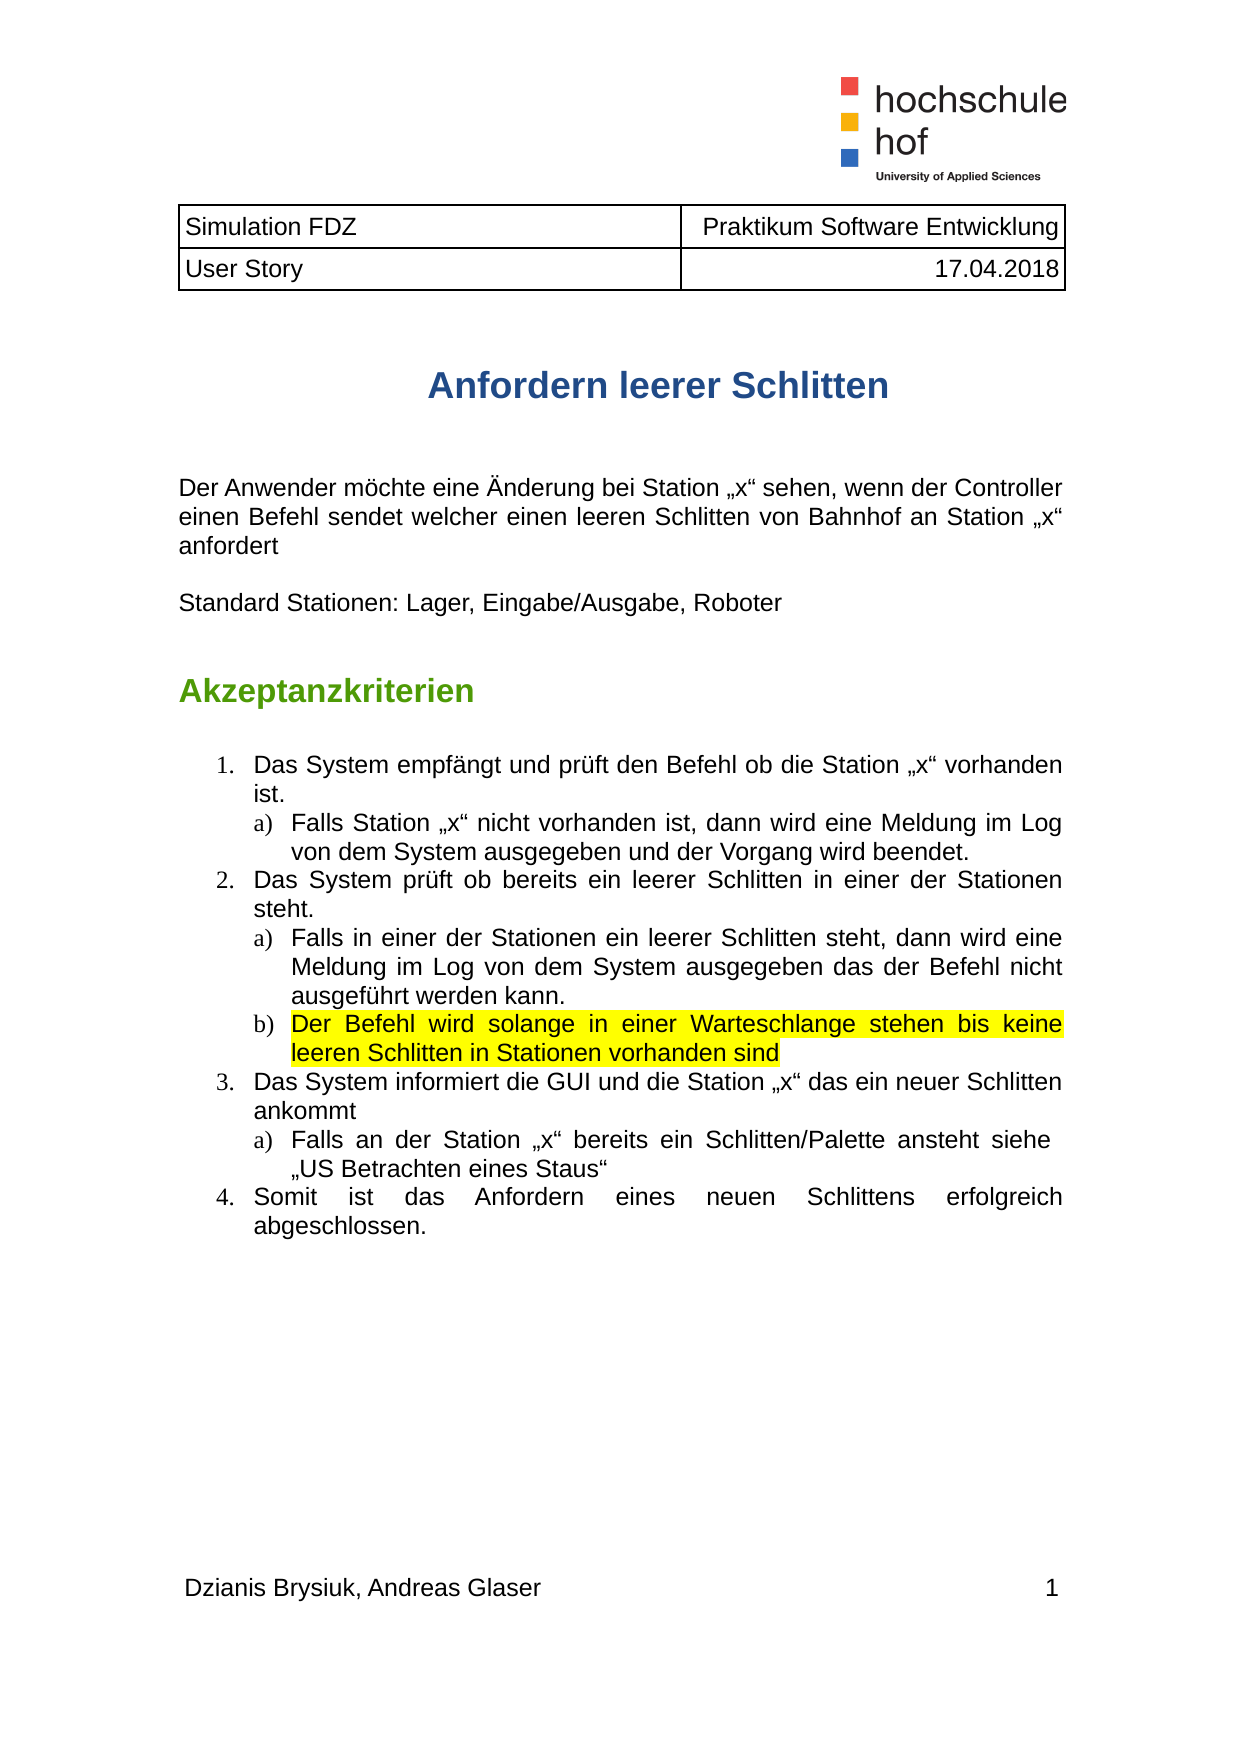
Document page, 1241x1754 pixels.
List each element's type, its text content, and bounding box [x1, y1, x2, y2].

list Das System prüft ob bereits ein leerer Schlitten in einer der Stationen steht. [216, 866, 1064, 923]
list Der Befehl wird solange in einer Warteschlange stehen bis keine leeren Schlitten in Stationen vorhanden sind [253, 1009, 1064, 1067]
text Der Anwender möchte eine Änderung bei Station „x“ sehen, wenn der Controller einen Befehl sendet welcher einen leeren Schlitten von Bahnhof an Station „x“ anfordert [178, 473, 1064, 559]
list Das System informiert die GUI und die Station „x“ das ein neuer Schlitten ankommt [216, 1067, 1064, 1125]
text Anfordern leerer Schlitten [178, 363, 1064, 406]
list Somit ist das Anfordern eines neuen Schlittens erfolgreich abgeschlossen. [216, 1182, 1064, 1240]
subtitle Akzeptanzkriterien [178, 671, 1064, 709]
list Falls an der Station „x“ bereits ein Schlitten/Palette ansteht siehe „US Betrachten eines Staus“ [253, 1125, 1064, 1182]
list Falls Station „x“ nicht vorhanden ist, dann wird eine Meldung im Log von dem System ausgegeben und der Vorgang wird beendet. [253, 808, 1064, 866]
list Falls in einer der Stationen ein leerer Schlitten steht, dann wird eine Meldung im Log von dem System ausgegeben das der Befehl nicht ausgeführt werden kann. [253, 923, 1064, 1009]
text Standard Stationen: Lager, Eingabe/Ausgabe, Roboter [178, 588, 1064, 617]
list Das System empfängt und prüft den Befehl ob die Station „x“ vorhanden ist. [216, 750, 1064, 808]
